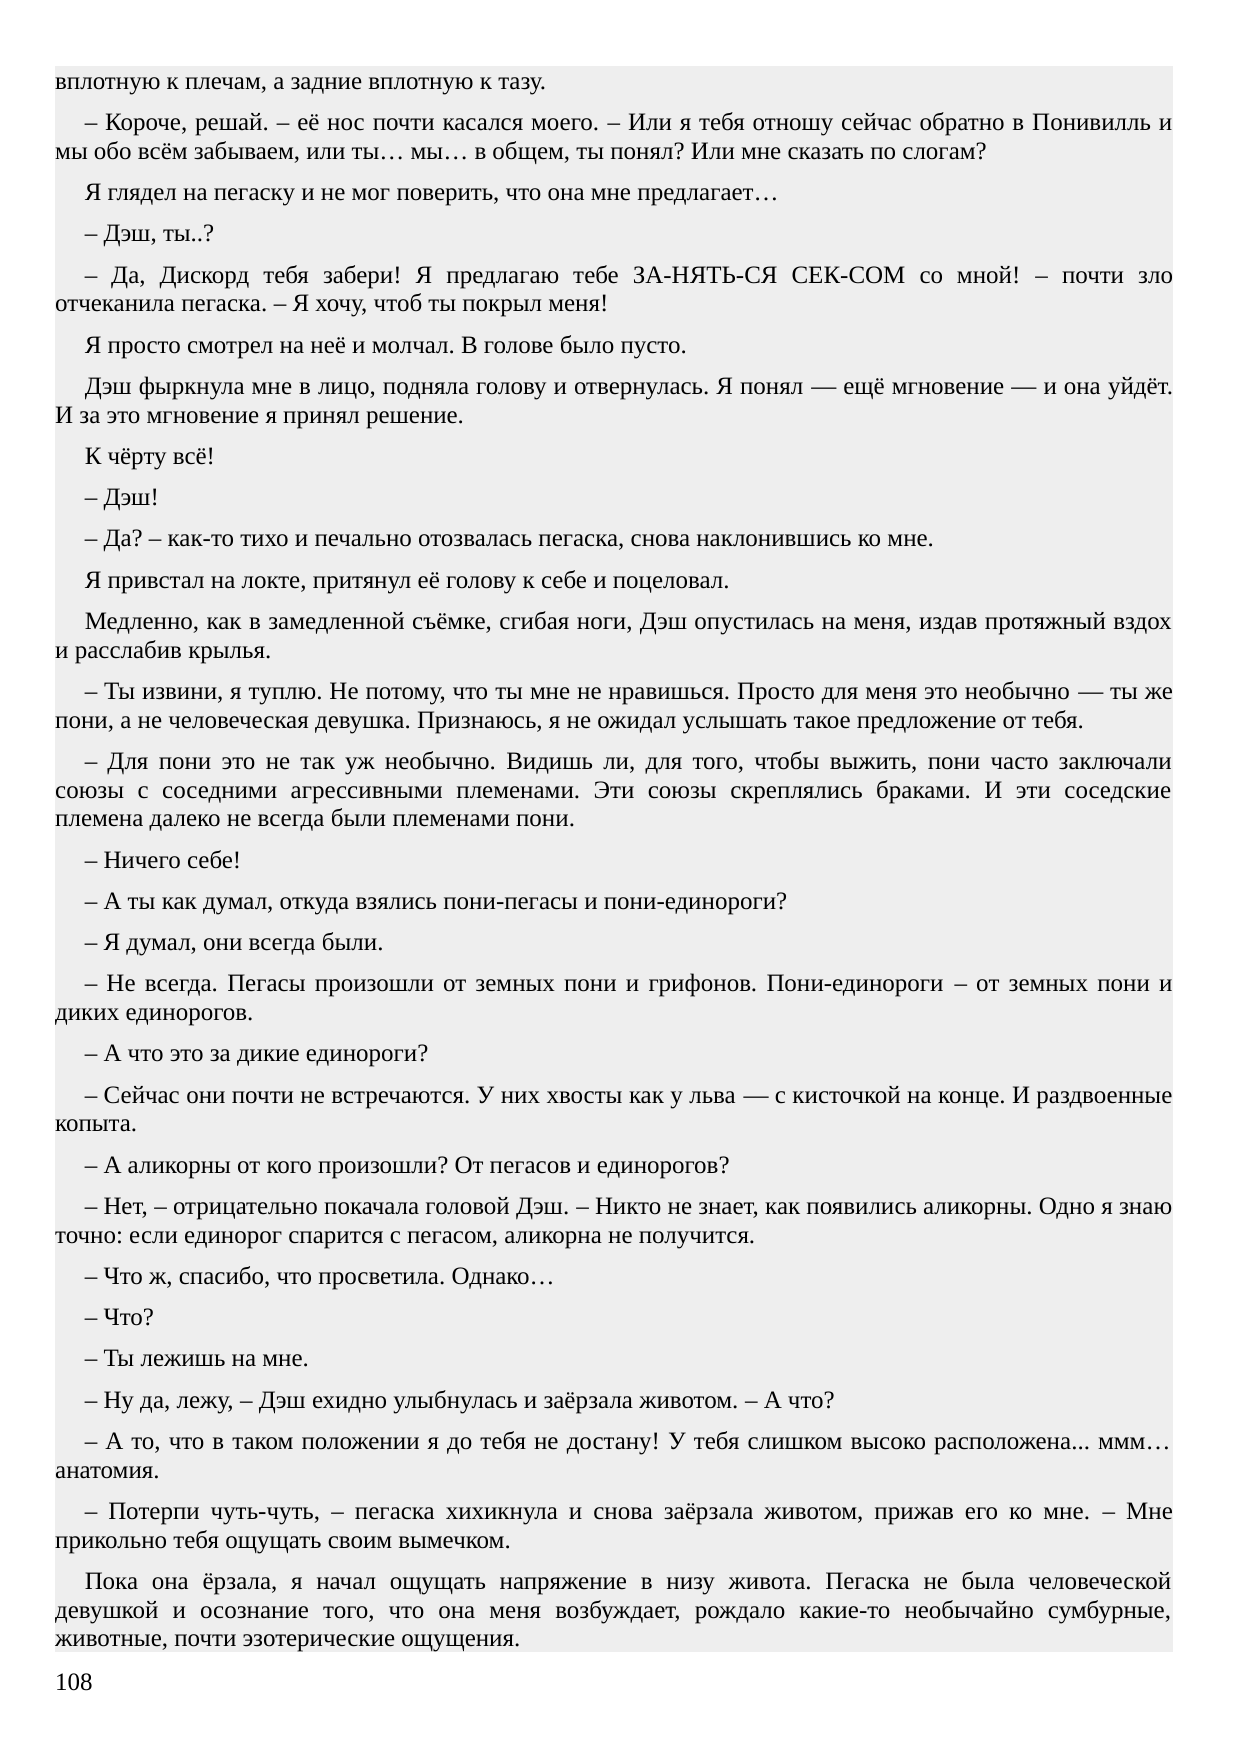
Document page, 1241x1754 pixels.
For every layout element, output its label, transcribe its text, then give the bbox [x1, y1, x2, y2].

text – Ничего себе! [55, 845, 1173, 873]
text – Ну да, лежу, – Дэш ехидно улыбнулась и заёрзала животом. – А что? [55, 1385, 1173, 1413]
text Пока она ёрзала, я начал ощущать напряжение в низу живота. Пегаска не была человеческой девушкой и осознание того, что она меня возбуждает, рождало какие-то необычайно сумбурные, животные, почти эзотерические ощущения. [55, 1566, 1173, 1652]
text Я просто смотрел на неё и молчал. В голове было пусто. [55, 330, 1173, 358]
text – Не всегда. Пегасы произошли от земных пони и грифонов. Пони-единороги – от земных пони и диких единорогов. [55, 968, 1173, 1026]
text – Сейчас они почти не встречаются. У них хвосты как у льва — с кисточкой на конце. И раздвоенные копыта. [55, 1080, 1173, 1137]
text – Ты извини, я туплю. Не потому, что ты мне не нравишься. Просто для меня это необычно — ты же пони, а не человеческая девушка. Признаюсь, я не ожидал услышать такое предложение от тебя. [55, 676, 1173, 733]
text – Для пони это не так уж необычно. Видишь ли, для того, чтобы выжить, пони часто заключали союзы с соседними агрессивными племенами. Эти союзы скреплялись браками. И эти соседские племена далеко не всегда были племенами пони. [55, 746, 1173, 832]
text – А что это за дикие единороги? [55, 1038, 1173, 1067]
text – А аликорны от кого произошли? От пегасов и единорогов? [55, 1150, 1173, 1178]
text Дэш фыркнула мне в лицо, подняла голову и отвернулась. Я понял — ещё мгновение — и она уйдёт. И за это мгновение я принял решение. [55, 371, 1173, 428]
text – Что ж, спасибо, что просветила. Однако… [55, 1261, 1173, 1290]
text – Ты лежишь на мне. [55, 1343, 1173, 1372]
text – А то, что в таком положении я до тебя не достану! У тебя слишком высоко расположена... ммм… анатомия. [55, 1426, 1173, 1483]
text – Что? [55, 1302, 1173, 1331]
text – Да? – как-то тихо и печально отозвалась пегаска, снова наклонившись ко мне. [55, 523, 1173, 552]
text Я глядел на пегаску и не мог поверить, что она мне предлагает… [55, 177, 1173, 206]
text вплотную к плечам, а задние вплотную к тазу. [55, 66, 1173, 95]
text Медленно, как в замедленной съёмке, сгибая ноги, Дэш опустилась на меня, издав протяжный вздох и расслабив крылья. [55, 606, 1173, 663]
text – Короче, решай. – её нос почти касался моего. – Или я тебя отношу сейчас обратно в Понивилль и мы обо всём забываем, или ты… мы… в общем, ты понял? Или мне сказать по слогам? [55, 107, 1173, 165]
text – Нет, – отрицательно покачала головой Дэш. – Никто не знает, как появились аликорны. Одно я знаю точно: если единорог спарится с пегасом, аликорна не получится. [55, 1191, 1173, 1248]
text – Дэш, ты..? [55, 218, 1173, 247]
text – Да, Дискорд тебя забери! Я предлагаю тебе ЗА-НЯТЬ-СЯ СЕК-СОМ со мной! – почти зло отчеканила пегаска. – Я хочу, чтоб ты покрыл меня! [55, 260, 1173, 317]
text – Дэш! [55, 482, 1173, 511]
text – Я думал, они всегда были. [55, 927, 1173, 956]
text К чёрту всё! [55, 441, 1173, 470]
text – А ты как думал, откуда взялись пони-пегасы и пони-единороги? [55, 886, 1173, 915]
text Я привстал на локте, притянул её голову к себе и поцеловал. [55, 565, 1173, 593]
text – Потерпи чуть-чуть, – пегаска хихикнула и снова заёрзала животом, прижав его ко мне. – Мне прикольно тебя ощущать своим вымечком. [55, 1496, 1173, 1553]
